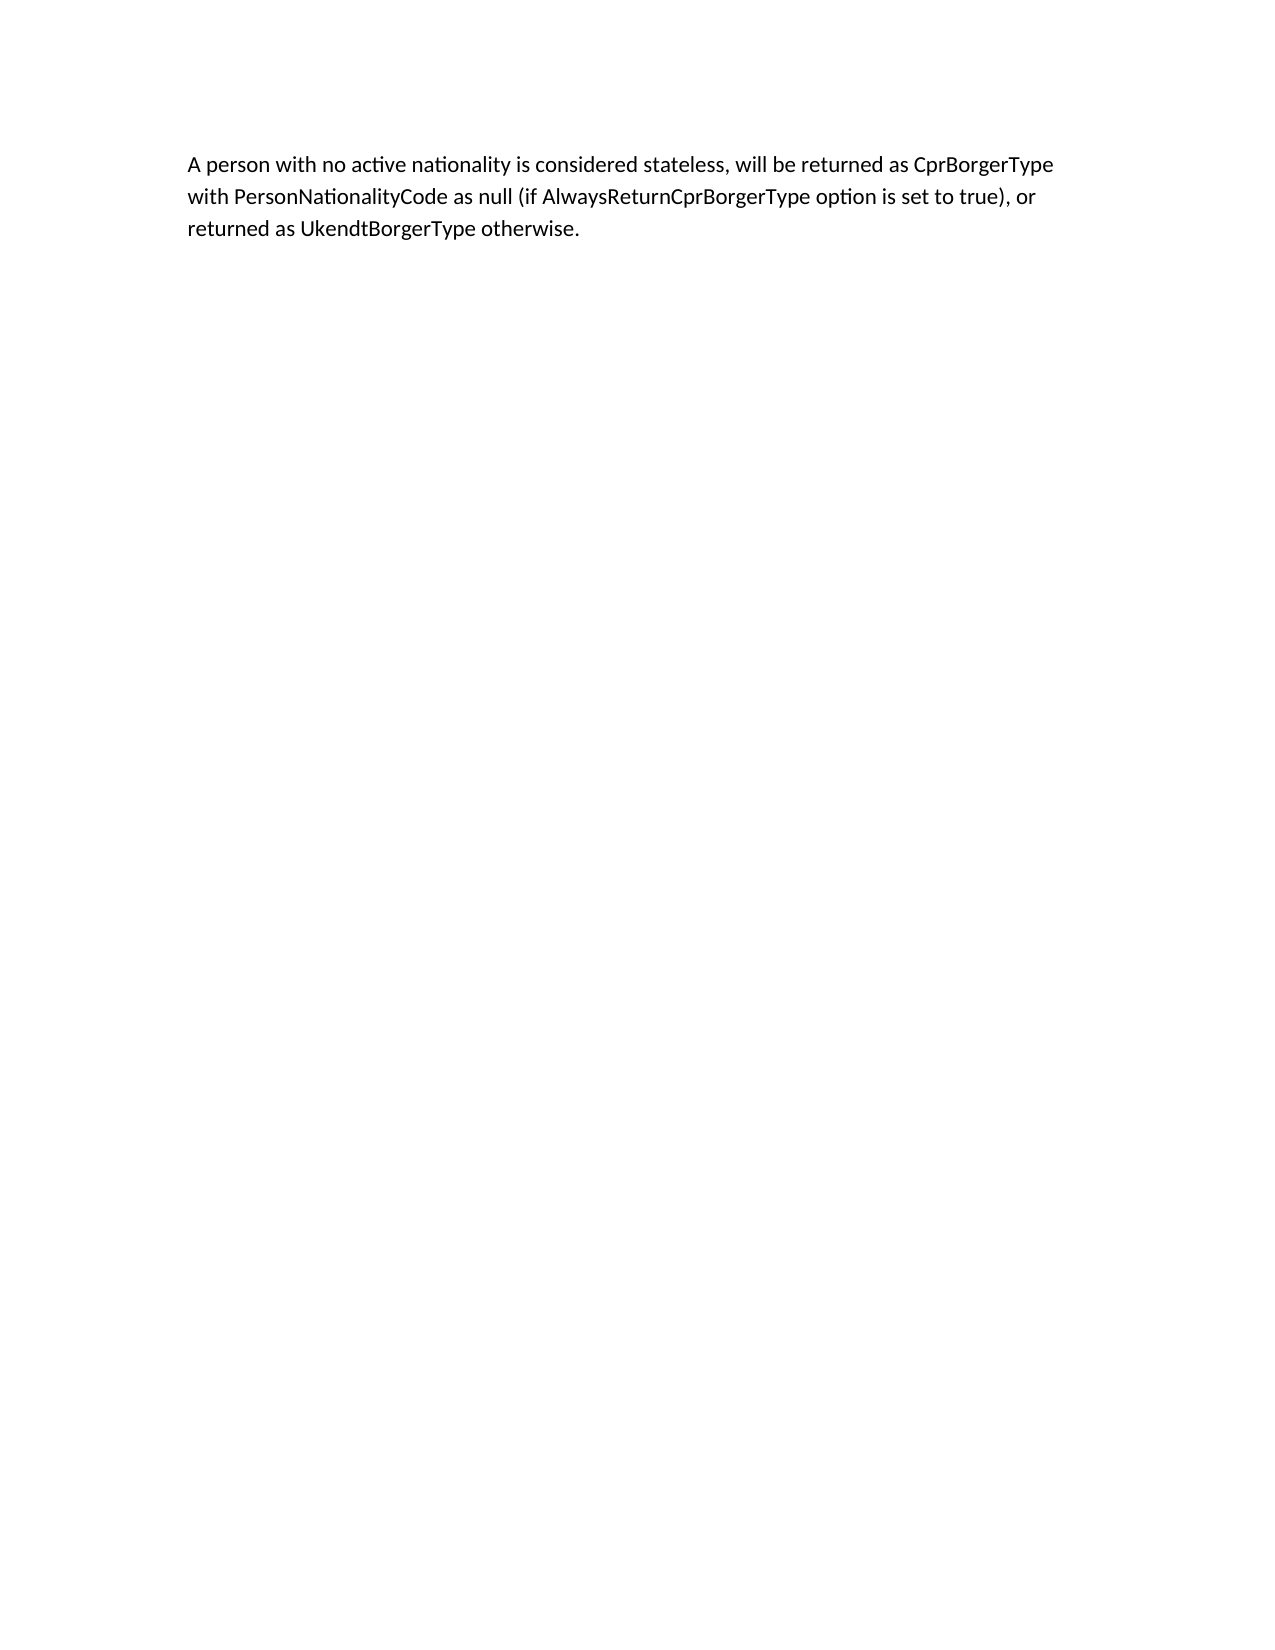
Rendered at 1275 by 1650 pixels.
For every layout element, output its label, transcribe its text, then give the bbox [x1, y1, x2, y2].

text A person with no active nationality is considered stateless, will be returned as CprBorgerType with PersonNationalityCode as null (if AlwaysReturnCprBorgerType option is set to true), or returned as UkendtBorgerType otherwise. [187, 150, 1087, 242]
